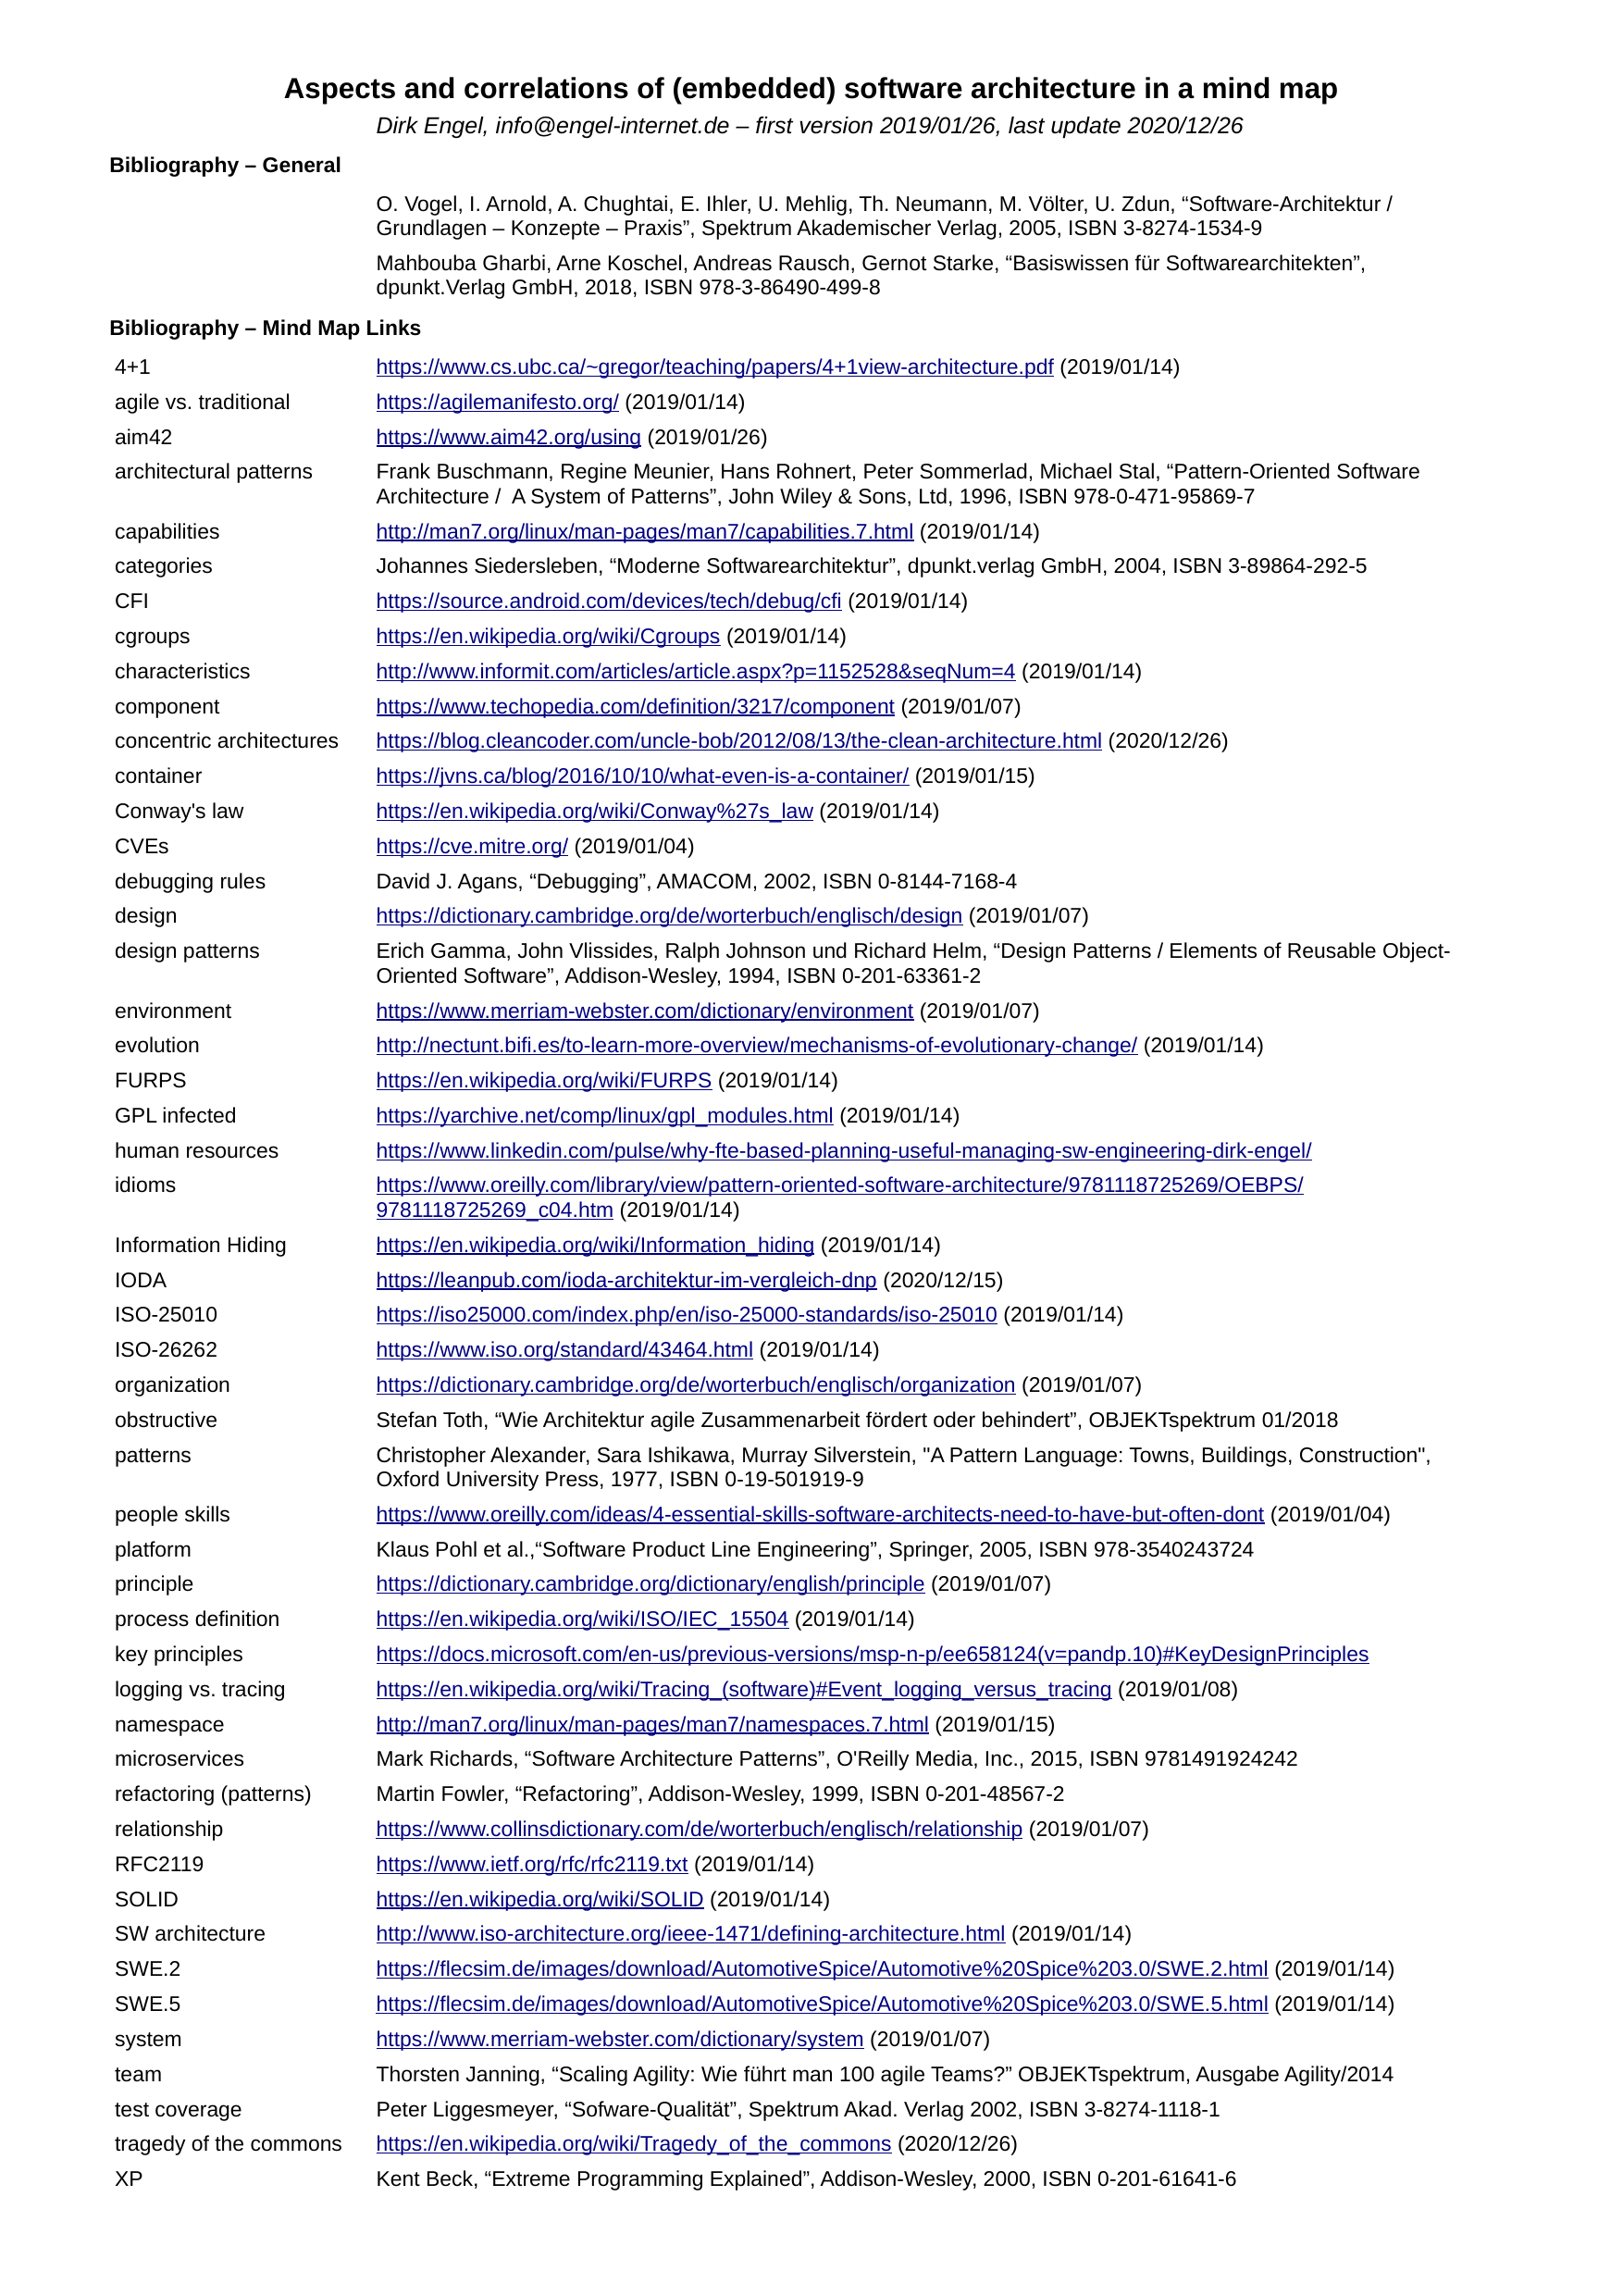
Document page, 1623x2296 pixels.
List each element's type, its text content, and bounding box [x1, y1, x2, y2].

table_cell https://en.wikipedia.org/wiki/Tragedy_of_the_commons (2020/12/26) [371, 2127, 1503, 2161]
table_cell key principles [109, 1636, 371, 1671]
table_cell IODA [109, 1262, 371, 1297]
table_cell https://www.merriam-webster.com/dictionary/environment (2019/01/07) [371, 993, 1503, 1028]
table_cell XP [109, 2161, 371, 2196]
table_cell FURPS [109, 1062, 371, 1098]
table_cell system [109, 2021, 371, 2056]
table_cell evolution [109, 1028, 371, 1062]
table_cell namespace [109, 1706, 371, 1742]
table_cell https://www.oreilly.com/ideas/4-essential-skills-software-architects-need-to-have-but-often-dont (2019/01/04) [371, 1496, 1503, 1532]
table_cell [109, 245, 371, 304]
table_cell Frank Buschmann, Regine Meunier, Hans Rohnert, Peter Sommerlad, Michael Stal, “Pattern-Oriented Software Architecture / A System of Patterns”, John Wiley & Sons, Ltd, 1996, ISBN 978-0-471-95869-7 [371, 454, 1503, 514]
table_cell https://source.android.com/devices/tech/debug/cfi (2019/01/14) [371, 583, 1503, 618]
text Bibliography – General [109, 153, 1514, 177]
table_cell process definition [109, 1601, 371, 1636]
table_cell agile vs. traditional [109, 384, 371, 419]
table_cell Stefan Toth, “Wie Architektur agile Zusammenarbeit fördert oder behindert”, OBJEKTspektrum 01/2018 [371, 1402, 1503, 1437]
table_cell CFI [109, 583, 371, 618]
table_header https://www.cs.ubc.ca/~gregor/teaching/papers/4+1view-architecture.pdf (2019/01/14) [371, 349, 1503, 384]
table_cell organization [109, 1367, 371, 1402]
table_cell https://dictionary.cambridge.org/de/worterbuch/englisch/organization (2019/01/07) [371, 1367, 1503, 1402]
text Dirk Engel, info@engel-internet.de – first version 2019/01/26, last update 2020/12/26 [109, 112, 1514, 139]
table_cell team [109, 2056, 371, 2091]
table_cell https://www.collinsdictionary.com/de/worterbuch/englisch/relationship (2019/01/07) [371, 1811, 1503, 1846]
table_cell https://www.merriam-webster.com/dictionary/system (2019/01/07) [371, 2021, 1503, 2056]
table_cell SW architecture [109, 1917, 371, 1951]
table_cell categories [109, 549, 371, 583]
table_cell https://www.linkedin.com/pulse/why-fte-based-planning-useful-managing-sw-engineering-dirk-engel/ [371, 1133, 1503, 1168]
table_cell idioms [109, 1168, 371, 1227]
table_header [109, 186, 371, 245]
table_cell http://man7.org/linux/man-pages/man7/namespaces.7.html (2019/01/15) [371, 1706, 1503, 1742]
table_cell patterns [109, 1437, 371, 1496]
table_cell SWE.2 [109, 1952, 371, 1986]
table_cell RFC2119 [109, 1846, 371, 1881]
table_cell container [109, 759, 371, 793]
table_cell human resources [109, 1133, 371, 1168]
table_cell https://en.wikipedia.org/wiki/FURPS (2019/01/14) [371, 1062, 1503, 1098]
text Aspects and correlations of (embedded) software architecture in a mind map [109, 71, 1514, 105]
table_header O. Vogel, I. Arnold, A. Chughtai, E. Ihler, U. Mehlig, Th. Neumann, M. Völter, U. Zdun, “Software-Architektur / Grundlagen – Konzepte – Praxis”, Spektrum Akademischer Verlag, 2005, ISBN 3-8274-1534-9 [371, 186, 1503, 245]
table_cell debugging rules [109, 863, 371, 899]
table_cell https://cve.mitre.org/ (2019/01/04) [371, 828, 1503, 863]
table_cell https://www.ietf.org/rfc/rfc2119.txt (2019/01/14) [371, 1846, 1503, 1881]
table_cell design [109, 899, 371, 933]
table_cell https://iso25000.com/index.php/en/iso-25000-standards/iso-25010 (2019/01/14) [371, 1297, 1503, 1332]
table_cell https://www.aim42.org/using (2019/01/26) [371, 419, 1503, 454]
table_cell https://docs.microsoft.com/en-us/previous-versions/msp-n-p/ee658124(v=pandp.10)#KeyDesignPrinciples [371, 1636, 1503, 1671]
table_cell aim42 [109, 419, 371, 454]
table_cell tragedy of the commons [109, 2127, 371, 2161]
table_cell https://www.techopedia.com/definition/3217/component (2019/01/07) [371, 689, 1503, 724]
table_cell test coverage [109, 2091, 371, 2127]
table_cell https://agilemanifesto.org/ (2019/01/14) [371, 384, 1503, 419]
table_cell http://nectunt.bifi.es/to-learn-more-overview/mechanisms-of-evolutionary-change/ (2019/01/14) [371, 1028, 1503, 1062]
table_cell characteristics [109, 653, 371, 689]
table_cell SWE.5 [109, 1986, 371, 2021]
table_cell refactoring (patterns) [109, 1777, 371, 1811]
table_cell David J. Agans, “Debugging”, AMACOM, 2002, ISBN 0-8144-7168-4 [371, 863, 1503, 899]
table_cell http://www.informit.com/articles/article.aspx?p=1152528&seqNum=4 (2019/01/14) [371, 653, 1503, 689]
table_cell SOLID [109, 1881, 371, 1917]
table_cell people skills [109, 1496, 371, 1532]
table_cell https://flecsim.de/images/download/AutomotiveSpice/Automotive%20Spice%203.0/SWE.2.html (2019/01/14) [371, 1952, 1503, 1986]
table_cell https://yarchive.net/comp/linux/gpl_modules.html (2019/01/14) [371, 1098, 1503, 1133]
table_cell https://blog.cleancoder.com/uncle-bob/2012/08/13/the-clean-architecture.html (2020/12/26) [371, 724, 1503, 758]
table_cell obstructive [109, 1402, 371, 1437]
table_cell cgroups [109, 618, 371, 653]
table_cell https://leanpub.com/ioda-architektur-im-vergleich-dnp (2020/12/15) [371, 1262, 1503, 1297]
table_cell Mahbouba Gharbi, Arne Koschel, Andreas Rausch, Gernot Starke, “Basiswissen für Softwarearchitekten”, dpunkt.Verlag GmbH, 2018, ISBN 978-3-86490-499-8 [371, 245, 1503, 304]
text Bibliography – Mind Map Links [109, 316, 1514, 340]
table_cell Thorsten Janning, “Scaling Agility: Wie führt man 100 agile Teams?” OBJEKTspektrum, Ausgabe Agility/2014 [371, 2056, 1503, 2091]
table_cell Johannes Siedersleben, “Moderne Softwarearchitektur”, dpunkt.verlag GmbH, 2004, ISBN 3-89864-292-5 [371, 549, 1503, 583]
table_cell design patterns [109, 934, 371, 993]
table_cell https://flecsim.de/images/download/AutomotiveSpice/Automotive%20Spice%203.0/SWE.5.html (2019/01/14) [371, 1986, 1503, 2021]
table_cell Klaus Pohl et al.,“Software Product Line Engineering”, Springer, 2005, ISBN 978-3540243724 [371, 1532, 1503, 1567]
table_cell Erich Gamma, John Vlissides, Ralph Johnson und Richard Helm, “Design Patterns / Elements of Reusable Object-Oriented Software”, Addison-Wesley, 1994, ISBN 0-201-63361-2 [371, 934, 1503, 993]
table_cell relationship [109, 1811, 371, 1846]
table_cell Christopher Alexander, Sara Ishikawa, Murray Silverstein, "A Pattern Language: Towns, Buildings, Construction", Oxford University Press, 1977, ISBN 0-19-501919-9 [371, 1437, 1503, 1496]
table_cell https://en.wikipedia.org/wiki/Cgroups (2019/01/14) [371, 618, 1503, 653]
table_cell https://dictionary.cambridge.org/dictionary/english/principle (2019/01/07) [371, 1567, 1503, 1601]
table_cell platform [109, 1532, 371, 1567]
table_cell component [109, 689, 371, 724]
table_cell https://en.wikipedia.org/wiki/ISO/IEC_15504 (2019/01/14) [371, 1601, 1503, 1636]
table_cell architectural patterns [109, 454, 371, 514]
table_cell microservices [109, 1742, 371, 1776]
table_cell GPL infected [109, 1098, 371, 1133]
table_cell Peter Liggesmeyer, “Sofware-Qualität”, Spektrum Akad. Verlag 2002, ISBN 3-8274-1118-1 [371, 2091, 1503, 2127]
table_header 4+1 [109, 349, 371, 384]
table_cell ISO-25010 [109, 1297, 371, 1332]
table_cell https://jvns.ca/blog/2016/10/10/what-even-is-a-container/ (2019/01/15) [371, 759, 1503, 793]
table_cell concentric architectures [109, 724, 371, 758]
table_cell http://www.iso-architecture.org/ieee-1471/defining-architecture.html (2019/01/14) [371, 1917, 1503, 1951]
table_cell https://en.wikipedia.org/wiki/Conway%27s_law (2019/01/14) [371, 793, 1503, 828]
table_cell CVEs [109, 828, 371, 863]
table_cell https://dictionary.cambridge.org/de/worterbuch/englisch/design (2019/01/07) [371, 899, 1503, 933]
table_cell logging vs. tracing [109, 1671, 371, 1706]
table_cell Conway's law [109, 793, 371, 828]
table_cell https://en.wikipedia.org/wiki/SOLID (2019/01/14) [371, 1881, 1503, 1917]
table_cell Martin Fowler, “Refactoring”, Addison-Wesley, 1999, ISBN 0-201-48567-2 [371, 1777, 1503, 1811]
table_cell principle [109, 1567, 371, 1601]
table_cell environment [109, 993, 371, 1028]
table_cell capabilities [109, 514, 371, 549]
table_cell https://www.iso.org/standard/43464.html (2019/01/14) [371, 1332, 1503, 1367]
table_cell https://en.wikipedia.org/wiki/Tracing_(software)#Event_logging_versus_tracing (2019/01/08) [371, 1671, 1503, 1706]
table_cell https://www.oreilly.com/library/view/pattern-oriented-software-architecture/9781118725269/OEBPS/9781118725269_c04.htm (2019/01/14) [371, 1168, 1503, 1227]
table_cell https://en.wikipedia.org/wiki/Information_hiding (2019/01/14) [371, 1227, 1503, 1262]
table_cell Mark Richards, “Software Architecture Patterns”, O'Reilly Media, Inc., 2015, ISBN 9781491924242 [371, 1742, 1503, 1776]
table_cell Information Hiding [109, 1227, 371, 1262]
table_cell http://man7.org/linux/man-pages/man7/capabilities.7.html (2019/01/14) [371, 514, 1503, 549]
table_cell Kent Beck, “Extreme Programming Explained”, Addison-Wesley, 2000, ISBN 0-201-61641-6 [371, 2161, 1503, 2196]
table_cell ISO-26262 [109, 1332, 371, 1367]
